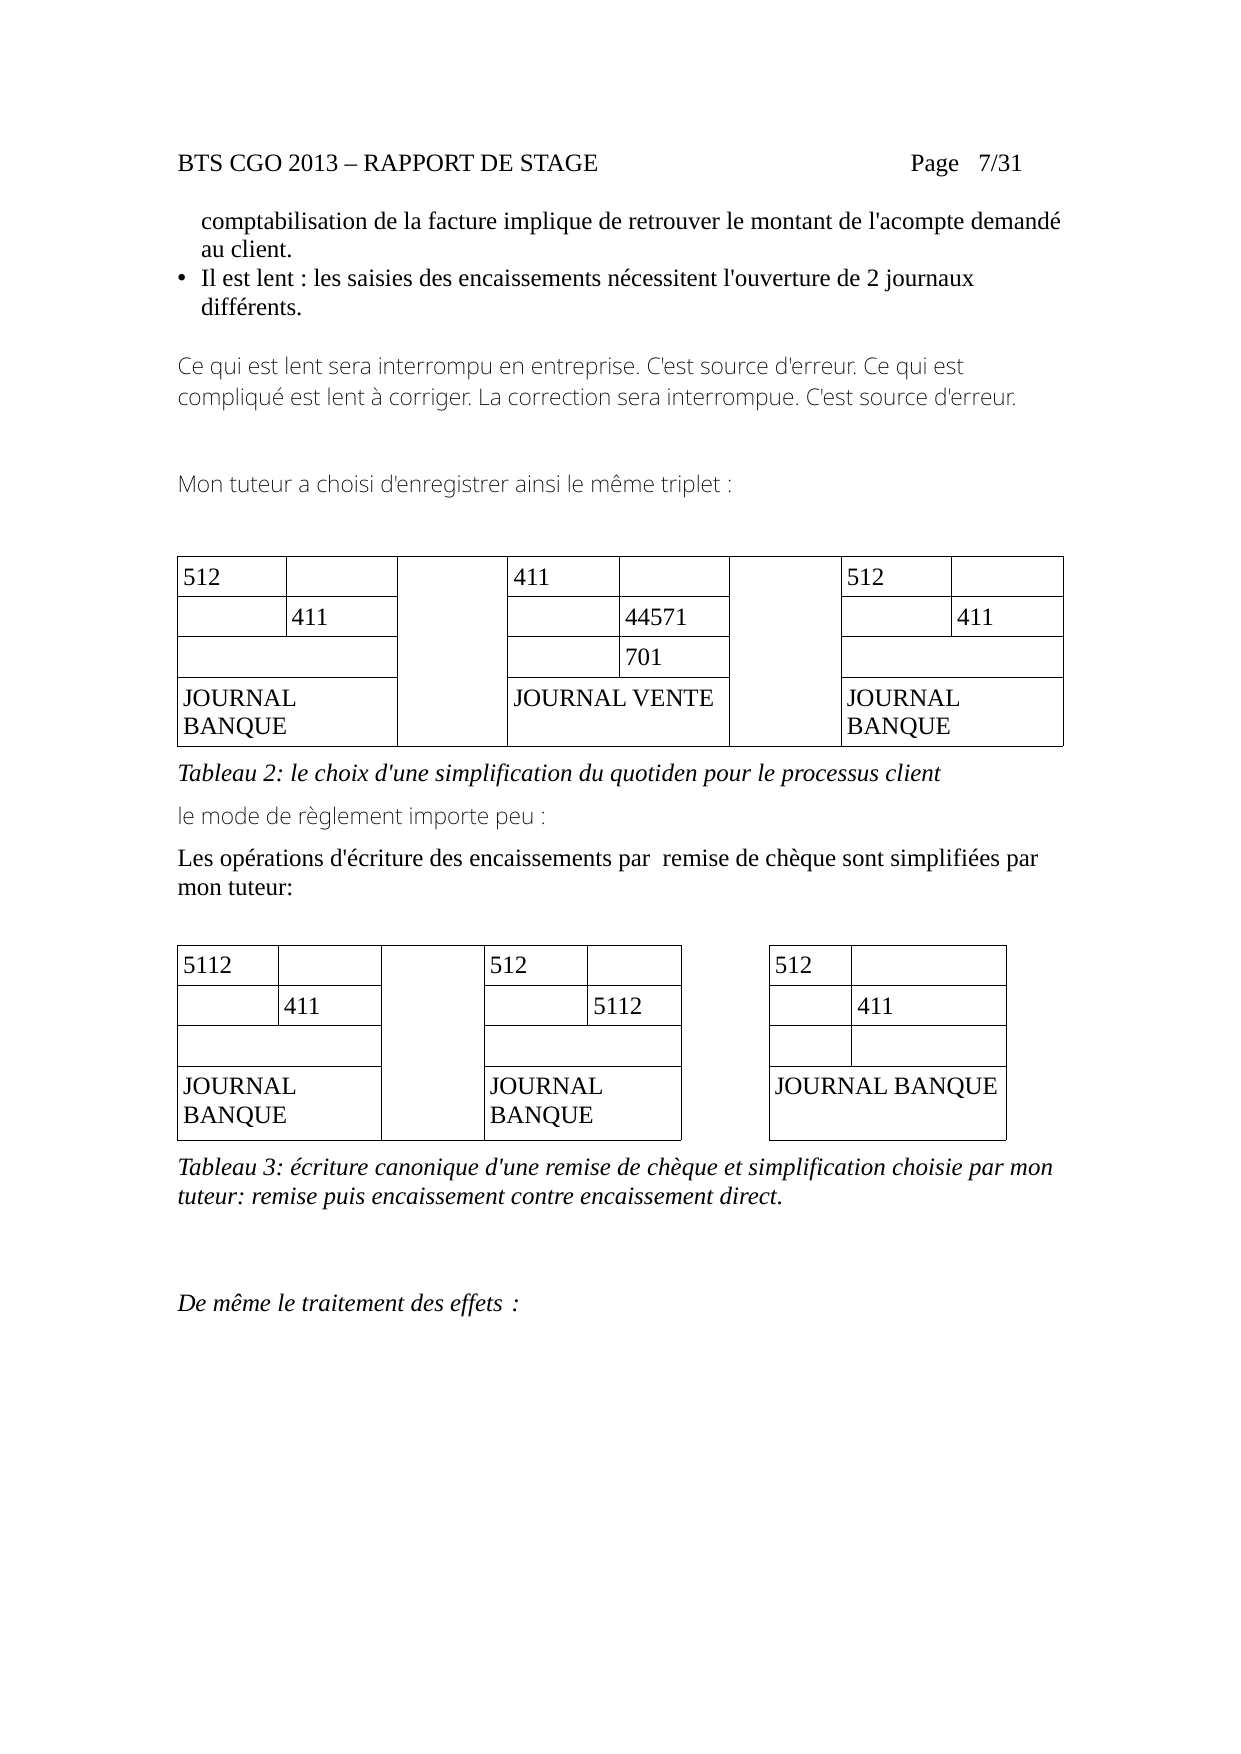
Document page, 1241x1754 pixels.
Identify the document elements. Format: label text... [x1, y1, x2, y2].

table_header 512 [770, 946, 851, 985]
text Tableau 2: le choix d'une simplification du quotiden pour le processus client [177, 758, 1063, 787]
table_cell [508, 597, 619, 636]
list comptabilisation de la facture implique de retrouver le montant de l'acompte demandé au client. [177, 206, 1063, 263]
table_cell [178, 597, 286, 636]
table_header 512 [178, 557, 286, 596]
table_cell [842, 597, 951, 636]
table_cell 411 [852, 986, 1006, 1025]
table_cell 5112 [588, 986, 681, 1025]
table_cell 411 [279, 986, 381, 1025]
table_cell [508, 637, 619, 677]
table_header [730, 557, 841, 746]
table_cell [178, 986, 278, 1025]
table_header [620, 557, 729, 596]
table_header [588, 946, 681, 985]
table_cell JOURNAL BANQUE [842, 678, 1063, 746]
table_cell [842, 637, 1063, 677]
table_cell JOURNAL BANQUE [178, 678, 397, 746]
text De même le traitement des effets : [177, 1288, 1063, 1317]
table_header 5112 [178, 946, 278, 985]
table_header [287, 557, 397, 596]
table_cell [485, 986, 587, 1025]
table_header [279, 946, 381, 985]
table_header 512 [842, 557, 951, 596]
table_header [952, 557, 1063, 596]
text Tableau 3: écriture canonique d'une remise de chèque et simplification choisie par mon tuteur: remise puis encaissement contre encaissement direct. [177, 1152, 1063, 1210]
table_cell JOURNAL BANQUE [178, 1067, 381, 1139]
table_cell [770, 986, 851, 1025]
text Ce qui est lent sera interrompu en entreprise. C'est source d'erreur. Ce qui est compliqué est lent à corriger. La correction sera interrompue. C'est source d'erreur. [177, 349, 1063, 412]
table_cell [485, 1026, 681, 1066]
table_header 411 [508, 557, 619, 596]
list Il est lent : les saisies des encaissements nécessitent l'ouverture de 2 journaux différents. [177, 263, 1063, 321]
table_cell 44571 [620, 597, 729, 636]
table_header 512 [485, 946, 587, 985]
table_cell 411 [952, 597, 1063, 636]
table_cell 701 [620, 637, 729, 677]
text Mon tuteur a choisi d'enregistrer ainsi le même triplet : [177, 468, 1063, 499]
table_header [682, 945, 769, 1139]
table_header [398, 557, 507, 746]
table_header [852, 946, 1006, 985]
table_cell JOURNAL BANQUE [770, 1067, 1006, 1139]
text Les opérations d'écriture des encaissements par remise de chèque sont simplifiées par mon tuteur: [177, 843, 1063, 901]
table_cell JOURNAL VENTE [508, 678, 729, 746]
table_header [382, 946, 484, 1139]
table_cell JOURNAL BANQUE [485, 1067, 681, 1139]
text le mode de règlement importe peu : [177, 800, 1063, 831]
table_cell [178, 1026, 381, 1066]
table_cell [770, 1026, 851, 1066]
table_cell 411 [287, 597, 397, 636]
table_cell [178, 637, 397, 677]
table_cell [852, 1026, 1006, 1066]
